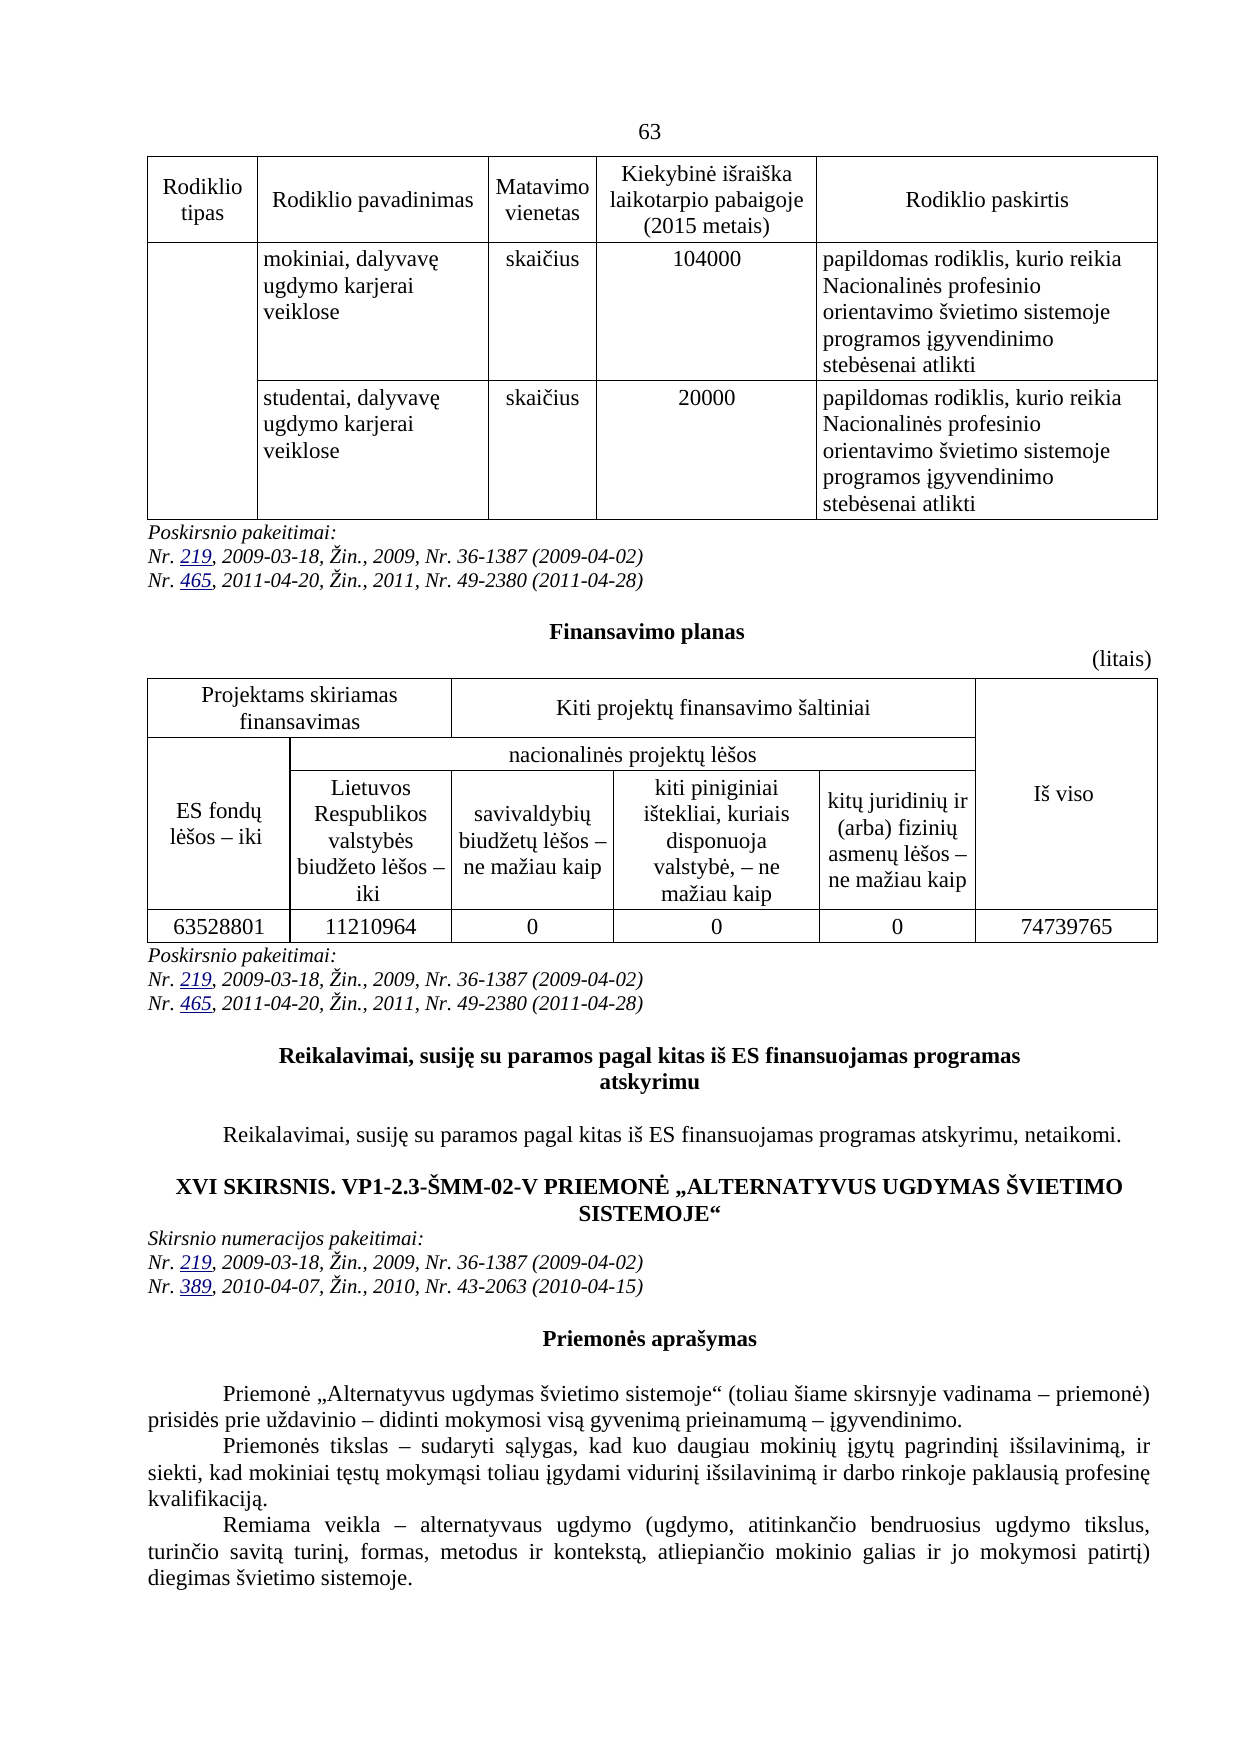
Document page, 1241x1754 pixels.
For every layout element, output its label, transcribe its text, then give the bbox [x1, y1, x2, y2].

table_header Kiekybinė išraiška laikotarpio pabaigoje (2015 metais) [597, 157, 816, 242]
table_cell nacionalinės projektų lėšos [291, 738, 975, 770]
text Nr. 219, 2009-03-18, Žin., 2009, Nr. 36-1387 (2009-04-02) [148, 967, 1152, 991]
table_cell ES fondų lėšos – iki [148, 738, 289, 909]
text Nr. 465, 2011-04-20, Žin., 2011, Nr. 49-2380 (2011-04-28) [148, 991, 1152, 1015]
table_cell 20000 [597, 381, 816, 519]
table_cell 0 [820, 910, 975, 942]
text Nr. 219, 2009-03-18, Žin., 2009, Nr. 36-1387 (2009-04-02) [148, 544, 1152, 568]
table_cell kitų juridinių ir (arba) fizinių asmenų lėšos – ne mažiau kaip [820, 771, 975, 909]
text Poskirsnio pakeitimai: [148, 943, 1152, 967]
table_cell 0 [452, 910, 613, 942]
text Finansavimo planas [148, 618, 1152, 645]
text Priemonė „Alternatyvus ugdymas švietimo sistemoje“ (toliau šiame skirsnyje vadinama – priemonė) prisidės prie uždavinio – didinti mokymosi visą gyvenimą prieinamumą – įgyvendinimo. [148, 1380, 1152, 1432]
table_cell mokiniai, dalyvavę ugdymo karjerai veiklose [258, 243, 488, 380]
subtitle XVI SKIRSNIS. VP1-2.3-ŠMM-02-V PRIEMONĖ „ALTERNATYVUS UGDYMAS ŠVIETIMO SISTEMOJE“ [148, 1173, 1152, 1226]
table_cell savivaldybių biudžetų lėšos – ne mažiau kaip [452, 771, 613, 909]
table_header Projektams skiriamas finansavimas [148, 679, 451, 737]
text Priemonės aprašymas [148, 1325, 1152, 1351]
table_cell 11210964 [291, 910, 451, 942]
text Nr. 389, 2010-04-07, Žin., 2010, Nr. 43-2063 (2010-04-15) [148, 1274, 1152, 1298]
table_cell studentai, dalyvavę ugdymo karjerai veiklose [258, 381, 488, 519]
table_cell 104000 [597, 243, 816, 380]
text Skirsnio numeracijos pakeitimai: [148, 1226, 1152, 1250]
table_header Rodiklio paskirtis [817, 157, 1157, 242]
text Priemonės tikslas – sudaryti sąlygas, kad kuo daugiau mokinių įgytų pagrindinį išsilavinimą, ir siekti, kad mokiniai tęstų mokymąsi toliau įgydami vidurinį išsilavinimą ir darbo rinkoje paklausią profesinę kvalifikaciją. [148, 1432, 1152, 1512]
table_cell kiti piniginiai ištekliai, kuriais disponuoja valstybė, – ne mažiau kaip [614, 771, 819, 909]
table_header Rodiklio tipas [148, 157, 257, 242]
table_header Rodiklio pavadinimas [258, 157, 488, 242]
table_header Matavimo vienetas [489, 157, 596, 242]
table_cell papildomas rodiklis, kurio reikia Nacionalinės profesinio orientavimo švietimo sistemoje programos įgyvendinimo stebėsenai atlikti [817, 381, 1157, 519]
table_cell papildomas rodiklis, kurio reikia Nacionalinės profesinio orientavimo švietimo sistemoje programos įgyvendinimo stebėsenai atlikti [817, 243, 1157, 380]
table_cell 63528801 [148, 910, 289, 942]
text Nr. 465, 2011-04-20, Žin., 2011, Nr. 49-2380 (2011-04-28) [148, 568, 1152, 592]
table_cell 74739765 [976, 910, 1157, 942]
text Poskirsnio pakeitimai: [148, 520, 1152, 544]
text Remiama veikla – alternatyvaus ugdymo (ugdymo, atitinkančio bendruosius ugdymo tikslus, turinčio savitą turinį, formas, metodus ir kontekstą, atliepiančio mokinio galias ir jo mokymosi patirtį) diegimas švietimo sistemoje. [148, 1512, 1152, 1591]
text Reikalavimai, susiję su paramos pagal kitas iš ES finansuojamas programas atskyrimu [148, 1042, 1152, 1094]
table_header Iš viso [976, 679, 1157, 909]
table_header Kiti projektų finansavimo šaltiniai [452, 679, 975, 737]
text Nr. 219, 2009-03-18, Žin., 2009, Nr. 36-1387 (2009-04-02) [148, 1250, 1152, 1274]
table_cell skaičius [489, 243, 596, 380]
text (litais) [148, 645, 1152, 671]
table_cell 0 [614, 910, 819, 942]
table_cell skaičius [489, 381, 596, 519]
text Reikalavimai, susiję su paramos pagal kitas iš ES finansuojamas programas atskyrimu, netaikomi. [148, 1121, 1152, 1147]
table_cell Lietuvos Respublikos valstybės biudžeto lėšos – iki [291, 771, 451, 909]
table_cell [148, 243, 257, 519]
